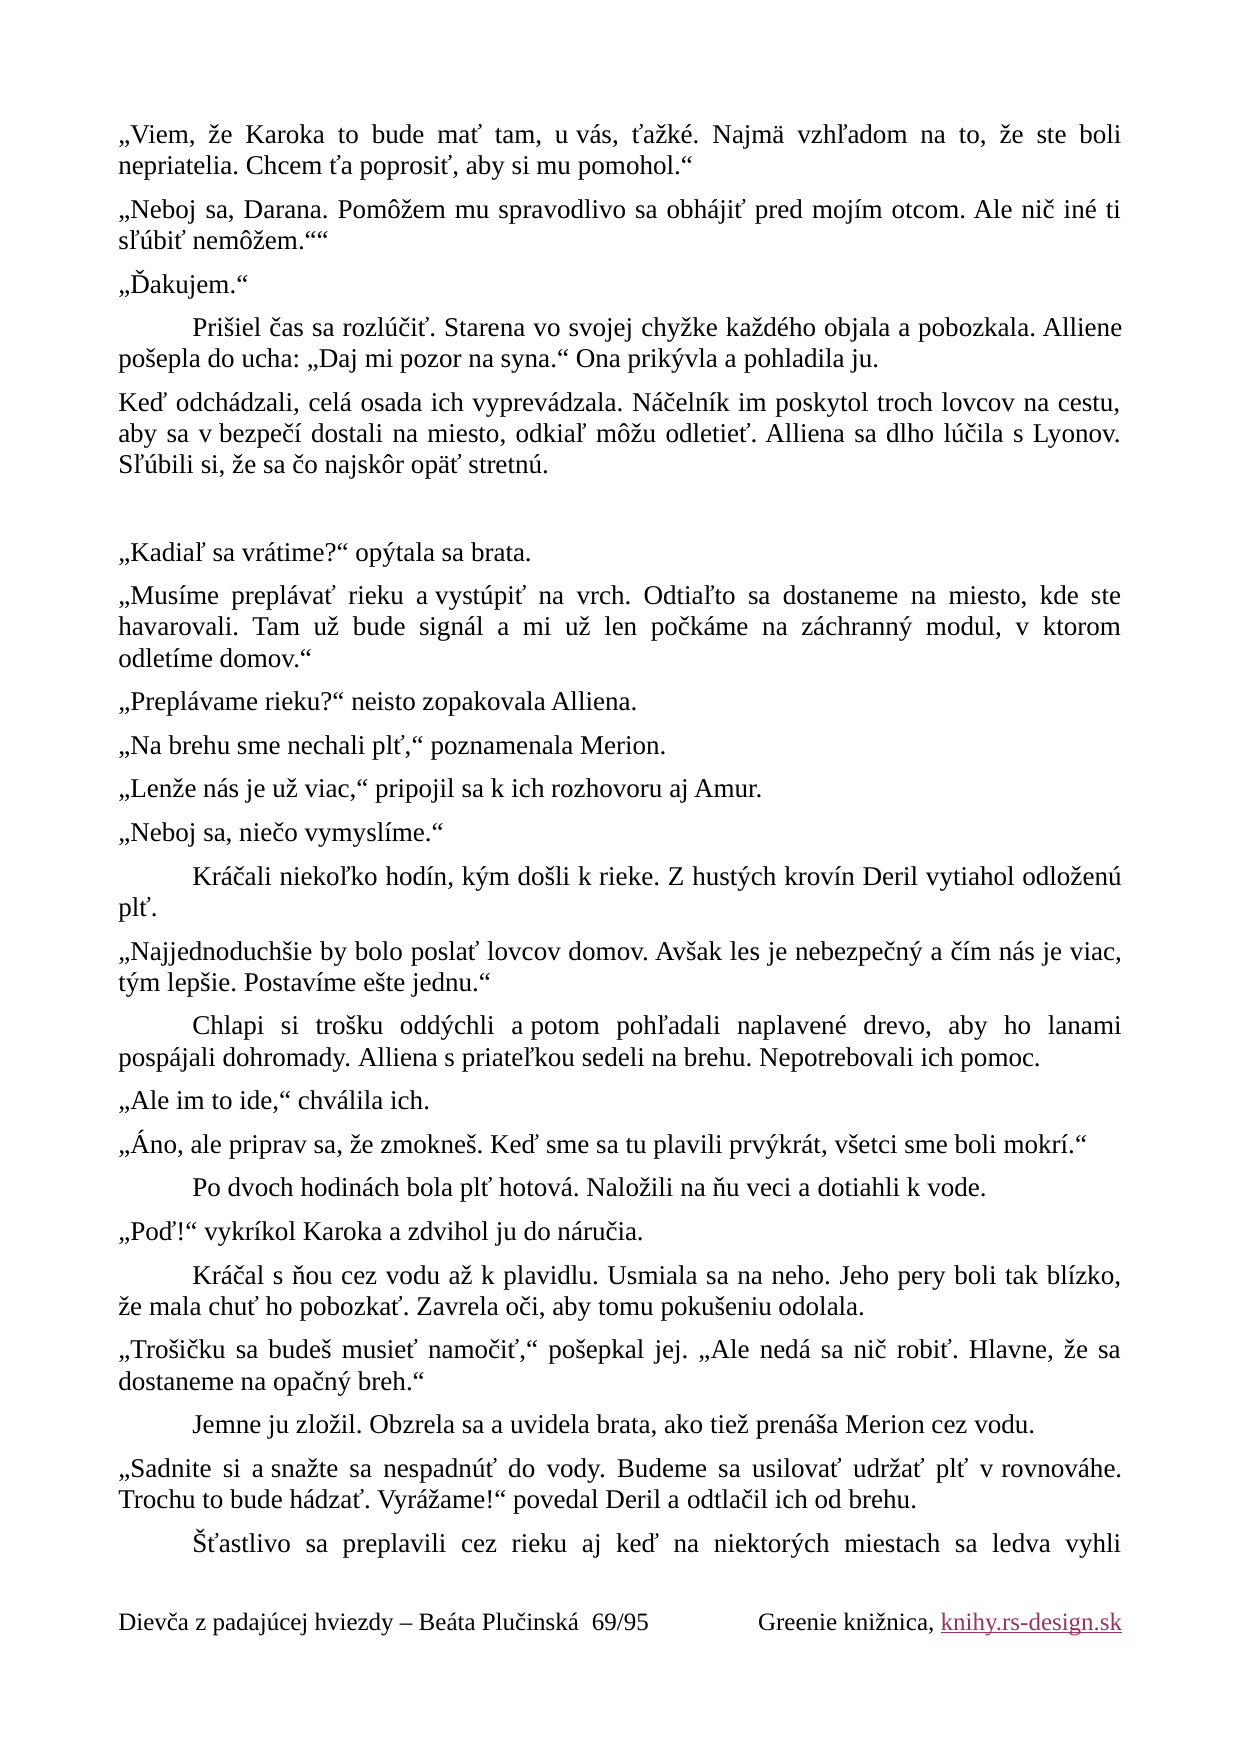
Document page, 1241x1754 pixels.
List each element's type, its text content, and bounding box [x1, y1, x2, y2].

text „Neboj sa, Darana. Pomôžem mu spravodlivo sa obhájiť pred mojím otcom. Ale nič iné ti sľúbiť nemôžem.““ [118, 193, 1122, 255]
text „Trošičku sa budeš musieť namočiť,“ pošepkal jej. „Ale nedá sa nič robiť. Hlavne, že sa dostaneme na opačný breh.“ [118, 1334, 1122, 1396]
text „Preplávame rieku?“ neisto zopakovala Alliena. [118, 685, 1122, 716]
text Prišiel čas sa rozlúčiť. Starena vo svojej chyžke každého objala a pobozkala. Alliene pošepla do ucha: „Daj mi pozor na syna.“ Ona prikývla a pohladila ju. [118, 311, 1122, 374]
text „Na brehu sme nechali plť,“ poznamenala Merion. [118, 729, 1122, 760]
text „Ďakujem.“ [118, 268, 1122, 299]
text Po dvoch hodinách bola plť hotová. Naložili na ňu veci a dotiahli k vode. [118, 1172, 1122, 1203]
text Šťastlivo sa preplavili cez rieku aj keď na niektorých miestach sa ledva vyhli [118, 1527, 1122, 1558]
text „Sadnite si a snažte sa nespadnúť do vody. Budeme sa usilovať udržať plť v rovnováhe. Trochu to bude hádzať. Vyrážame!“ povedal Deril a odtlačil ich od brehu. [118, 1452, 1122, 1514]
text Kráčal s ňou cez vodu až k plavidlu. Usmiala sa na neho. Jeho pery boli tak blízko, že mala chuť ho pobozkať. Zavrela oči, aby tomu pokušeniu odolala. [118, 1259, 1122, 1321]
text Keď odchádzali, celá osada ich vyprevádzala. Náčelník im poskytol troch lovcov na cestu, aby sa v bezpečí dostali na miesto, odkiaľ môžu odletieť. Alliena sa dlho lúčila s Lyonov. Sľúbili si, že sa čo najskôr opäť stretnú. [118, 386, 1122, 479]
text Kráčali niekoľko hodín, kým došli k rieke. Z hustých krovín Deril vytiahol odloženú plť. [118, 860, 1122, 922]
text „Viem, že Karoka to bude mať tam, u vás, ťažké. Najmä vzhľadom na to, že ste boli nepriatelia. Chcem ťa poprosiť, aby si mu pomohol.“ [118, 118, 1122, 180]
text „Kadiaľ sa vrátime?“ opýtala sa brata. [118, 536, 1122, 567]
text „Musíme preplávať rieku a vystúpiť na vrch. Odtiaľto sa dostaneme na miesto, kde ste havarovali. Tam už bude signál a mi už len počkáme na záchranný modul, v ktorom odletíme domov.“ [118, 579, 1122, 673]
text „Ale im to ide,“ chválila ich. [118, 1084, 1122, 1115]
text „Áno, ale priprav sa, že zmokneš. Keď sme sa tu plavili prvýkrát, všetci sme boli mokrí.“ [118, 1128, 1122, 1159]
text „Najjednoduchšie by bolo poslať lovcov domov. Avšak les je nebezpečný a čím nás je viac, tým lepšie. Postavíme ešte jednu.“ [118, 935, 1122, 997]
text „Lenže nás je už viac,“ pripojil sa k ich rozhovoru aj Amur. [118, 773, 1122, 804]
text „Poď!“ vykríkol Karoka a zdvihol ju do náručia. [118, 1215, 1122, 1246]
text „Neboj sa, niečo vymyslíme.“ [118, 816, 1122, 847]
text Jemne ju zložil. Obzrela sa a uvidela brata, ako tiež prenáša Merion cez vodu. [118, 1408, 1122, 1439]
text Chlapi si trošku oddýchli a potom pohľadali naplavené drevo, aby ho lanami pospájali dohromady. Alliena s priateľkou sedeli na brehu. Nepotrebovali ich pomoc. [118, 1009, 1122, 1072]
